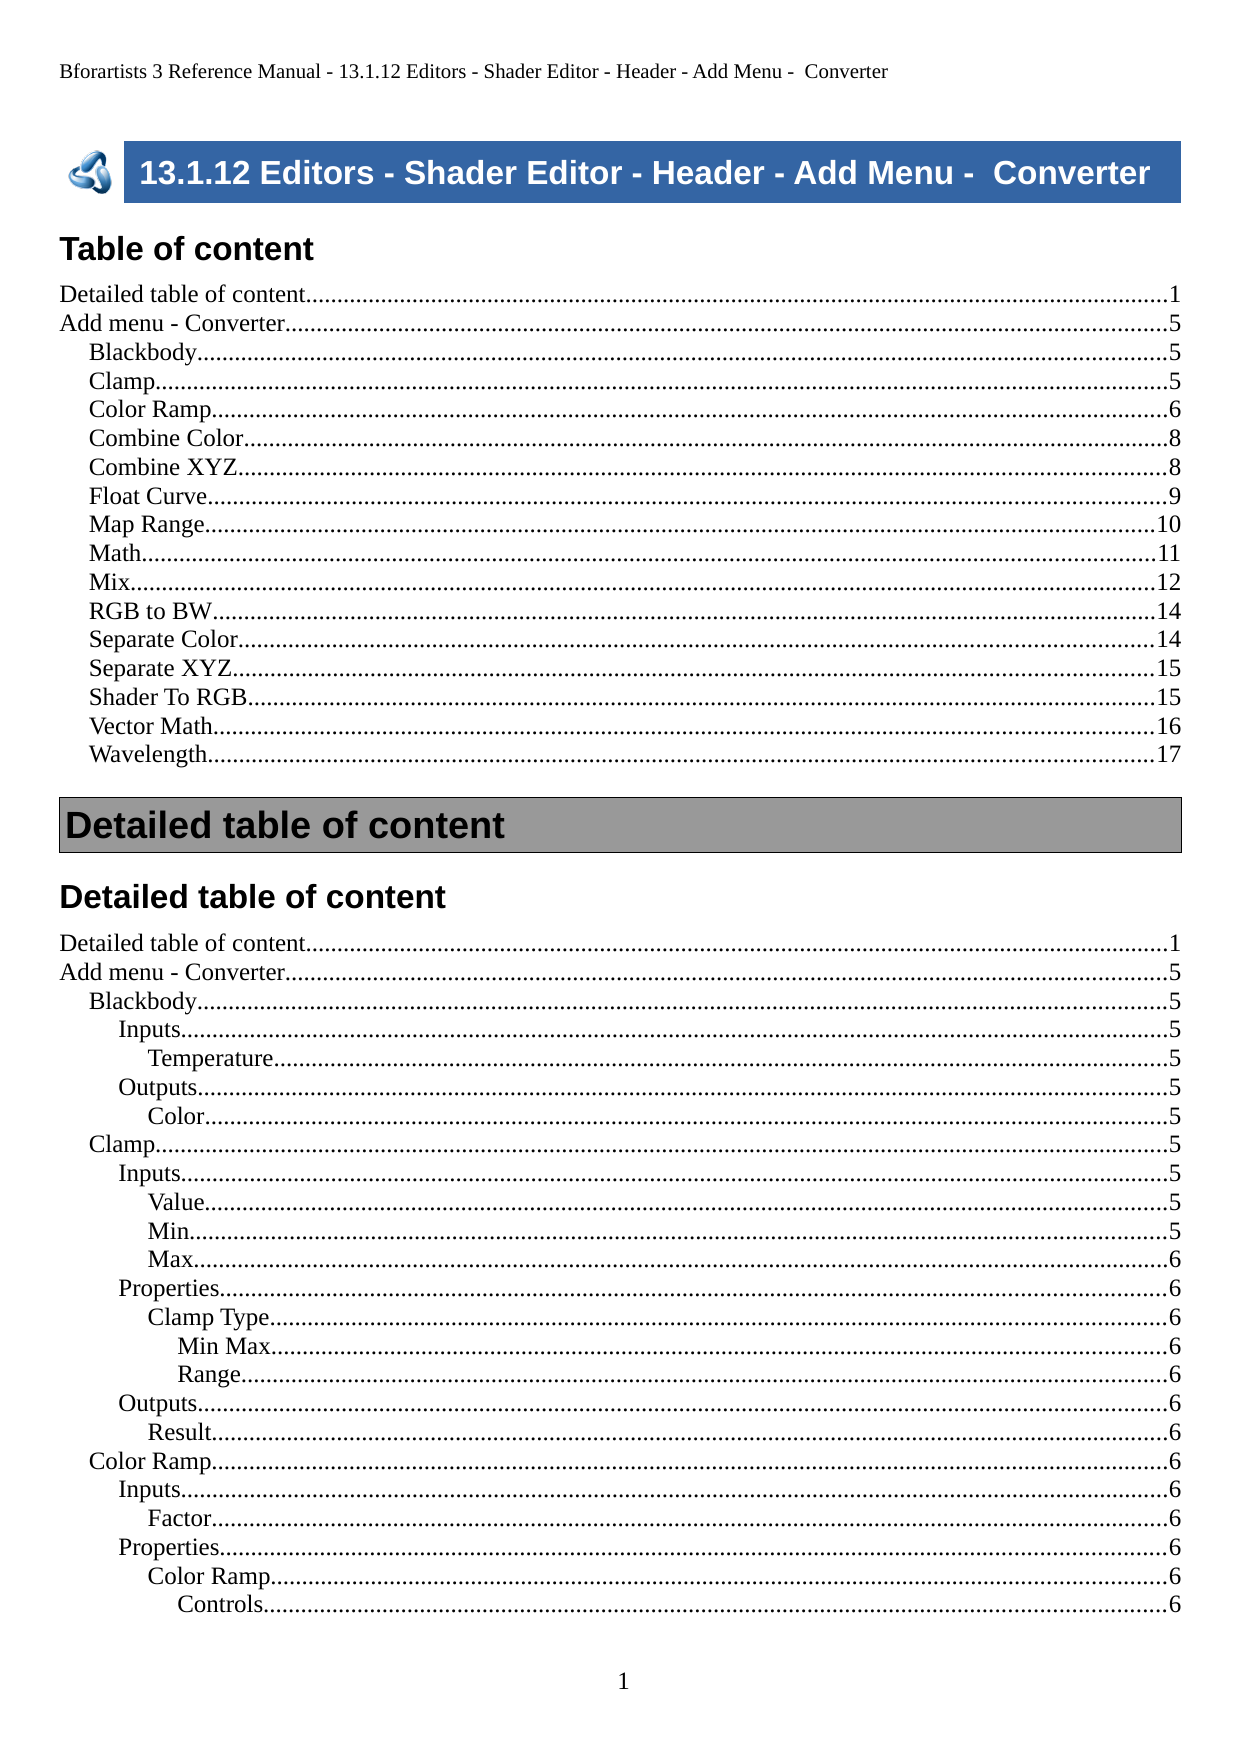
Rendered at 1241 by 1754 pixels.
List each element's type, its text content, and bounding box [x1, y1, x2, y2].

text Properties 6 [118, 1532, 1181, 1561]
text Range 6 [177, 1359, 1181, 1388]
text Mix 12 [88, 567, 1181, 596]
text Color 5 [147, 1101, 1181, 1129]
text RGB to BW 14 [88, 596, 1181, 624]
text Properties 6 [118, 1273, 1181, 1302]
subtitle Table of content [59, 228, 1181, 267]
text Clamp Type 6 [147, 1302, 1181, 1331]
text Float Curve 9 [88, 481, 1181, 509]
text Min 5 [147, 1216, 1181, 1244]
text Combine Color 8 [88, 423, 1181, 452]
text Add menu - Converter 5 [59, 957, 1181, 986]
text Blackbody 5 [88, 986, 1181, 1014]
table_header Detailed table of content [60, 798, 1181, 852]
text Color Ramp 6 [88, 1446, 1181, 1474]
subtitle Detailed table of content [59, 877, 1181, 916]
text Color Ramp 6 [147, 1561, 1181, 1589]
text Min Max 6 [177, 1331, 1181, 1359]
text Add menu - Converter 5 [59, 308, 1181, 337]
text Combine XYZ 8 [88, 452, 1181, 481]
text Controls 6 [177, 1589, 1181, 1618]
text Temperature 5 [147, 1043, 1181, 1072]
table_header [59, 141, 124, 203]
text Value 5 [147, 1187, 1181, 1216]
text Result 6 [147, 1417, 1181, 1446]
text Factor 6 [147, 1503, 1181, 1532]
text Math 11 [88, 538, 1181, 567]
text Max 6 [147, 1244, 1181, 1273]
text Outputs 6 [118, 1388, 1181, 1417]
text Separate Color 14 [88, 624, 1181, 653]
text Separate XYZ 15 [88, 653, 1181, 682]
text Inputs 5 [118, 1158, 1181, 1187]
text Blackbody 5 [88, 337, 1181, 366]
text Detailed table of content 1 [59, 928, 1181, 957]
text Map Range 10 [88, 509, 1181, 538]
picture [65, 147, 114, 197]
text Shader To RGB 15 [88, 682, 1181, 711]
text Color Ramp 6 [88, 394, 1181, 423]
table_header 13.1.12 Editors - Shader Editor - Header - Add Menu - Converter [124, 141, 1181, 203]
text Clamp 5 [88, 366, 1181, 394]
text Inputs 6 [118, 1474, 1181, 1503]
text Inputs 5 [118, 1014, 1181, 1043]
text Detailed table of content 1 [59, 279, 1181, 308]
text Wavelength 17 [88, 739, 1181, 768]
text Vector Math 16 [88, 711, 1181, 739]
text Outputs 5 [118, 1072, 1181, 1101]
text Clamp 5 [88, 1129, 1181, 1158]
